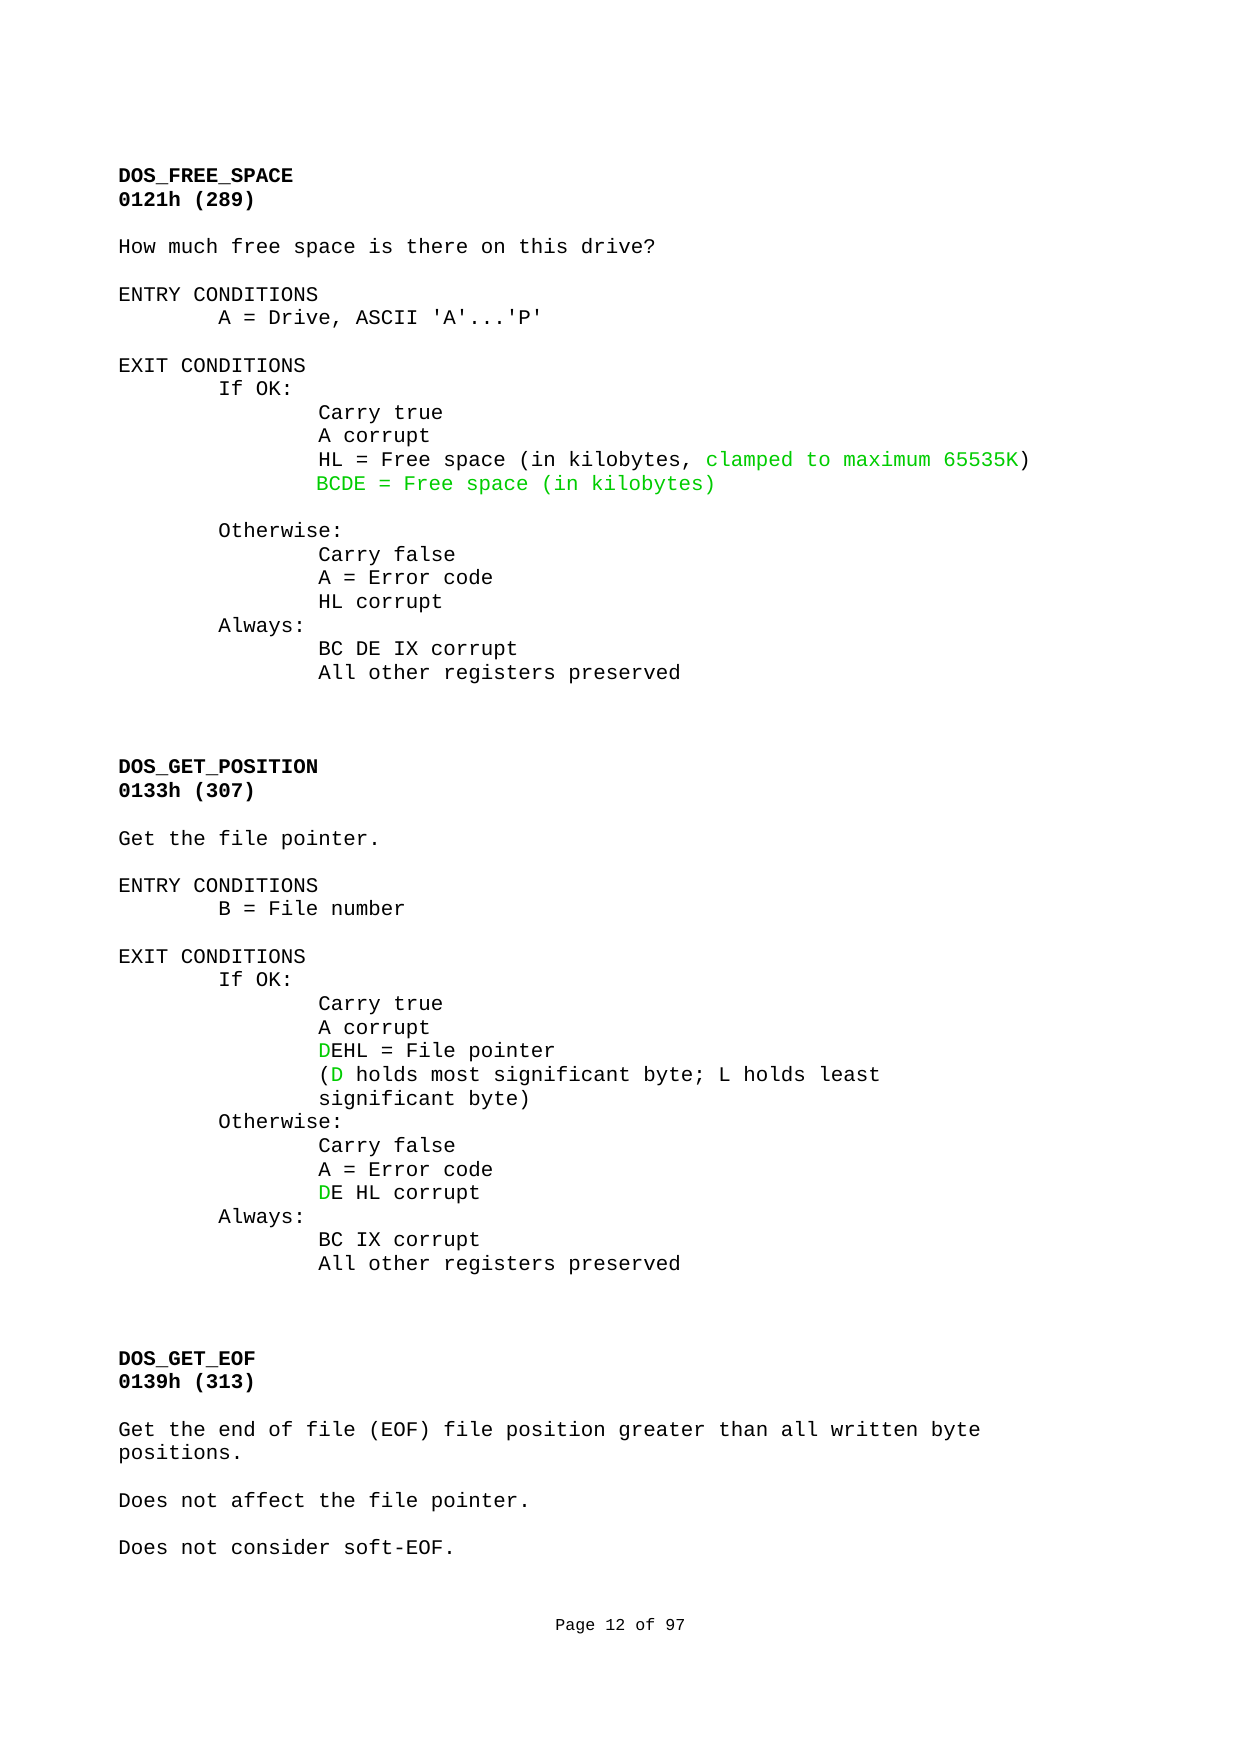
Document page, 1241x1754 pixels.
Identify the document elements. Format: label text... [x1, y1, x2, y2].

text EXIT CONDITIONS [118, 946, 1122, 969]
text Otherwise: [118, 1111, 1122, 1135]
text How much free space is there on this drive? [118, 236, 1122, 260]
text Always: [118, 1206, 1122, 1229]
text DE HL corrupt [118, 1182, 1122, 1206]
text Otherwise: [118, 520, 1122, 544]
text 0121h (289) [118, 189, 1122, 213]
text significant byte) [118, 1088, 1122, 1111]
text Carry false [118, 1135, 1122, 1158]
text A = Error code [118, 567, 1122, 591]
text BCDE = Free space (in kilobytes) [118, 473, 1122, 496]
text Does not consider soft-EOF. [118, 1537, 1122, 1561]
text B = File number [118, 898, 1122, 922]
text All other registers preserved [118, 1253, 1122, 1277]
text DEHL = File pointer [118, 1040, 1122, 1064]
text (D holds most significant byte; L holds least [118, 1064, 1122, 1088]
text DOS_GET_EOF [118, 1348, 1122, 1371]
text EXIT CONDITIONS [118, 354, 1122, 378]
text Carry false [118, 544, 1122, 567]
text Always: [118, 615, 1122, 638]
text 0133h (307) [118, 780, 1122, 804]
text positions. [118, 1442, 1122, 1466]
text A = Error code [118, 1158, 1122, 1182]
text If OK: [118, 969, 1122, 993]
text A corrupt [118, 426, 1122, 449]
text BC IX corrupt [118, 1229, 1122, 1253]
text DOS_FREE_SPACE [118, 165, 1122, 189]
text 0139h (313) [118, 1371, 1122, 1395]
text ENTRY CONDITIONS [118, 284, 1122, 307]
text A corrupt [118, 1017, 1122, 1040]
text Get the file pointer. [118, 827, 1122, 851]
text All other registers preserved [118, 662, 1122, 686]
text HL corrupt [118, 591, 1122, 615]
text Does not affect the file pointer. [118, 1489, 1122, 1513]
text DOS_GET_POSITION [118, 757, 1122, 780]
text Carry true [118, 402, 1122, 426]
text A = Drive, ASCII 'A'...'P' [118, 307, 1122, 331]
text ENTRY CONDITIONS [118, 875, 1122, 898]
text Carry true [118, 993, 1122, 1017]
text If OK: [118, 378, 1122, 402]
text HL = Free space (in kilobytes, clamped to maximum 65535K) [118, 449, 1122, 473]
text BC DE IX corrupt [118, 638, 1122, 662]
text Get the end of file (EOF) file position greater than all written byte [118, 1419, 1122, 1442]
